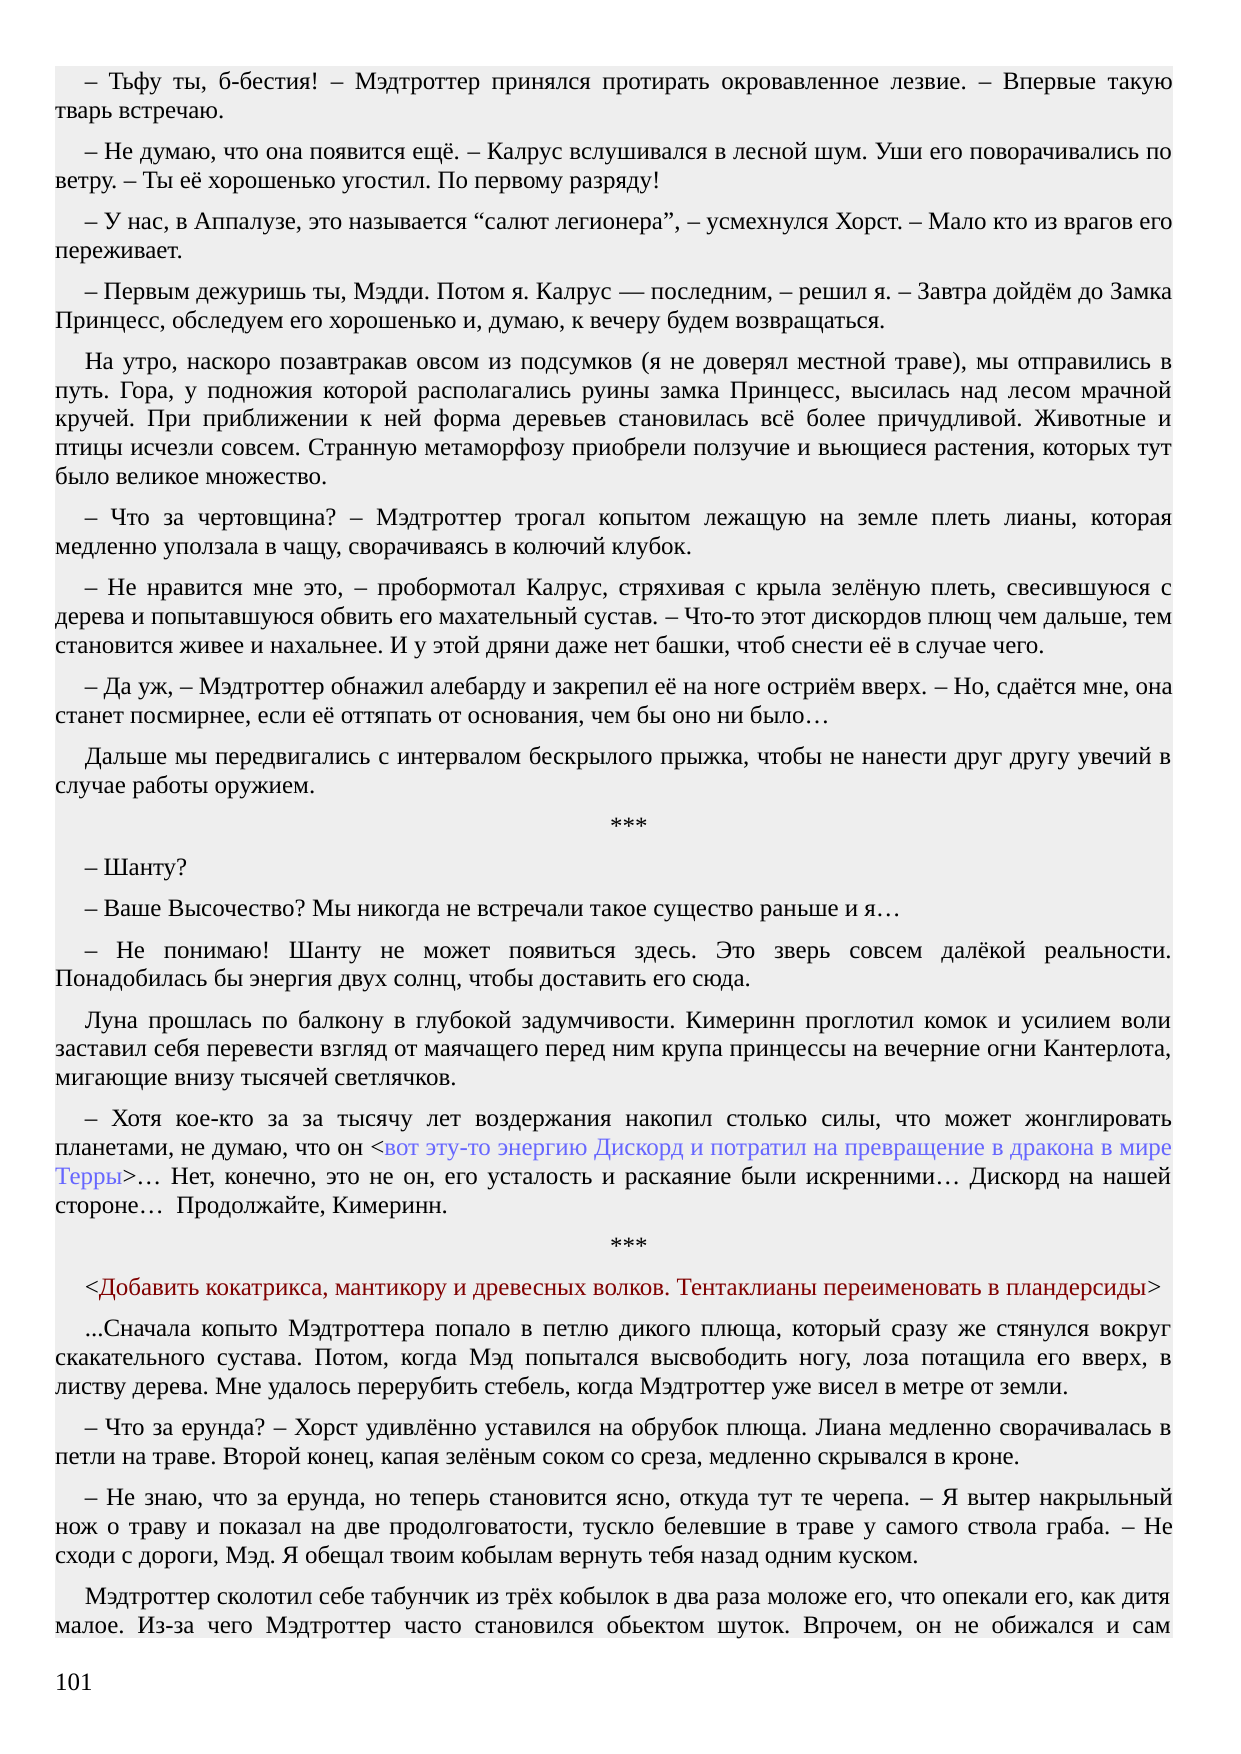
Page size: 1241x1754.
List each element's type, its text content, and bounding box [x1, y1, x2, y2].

text Дальше мы передвигались с интервалом бескрылого прыжка, чтобы не нанести друг другу увечий в случае работы оружием. [55, 741, 1173, 798]
text Луна прошлась по балкону в глубокой задумчивости. Кимеринн проглотил комок и усилием воли заставил себя перевести взгляд от маячащего перед ним крупа принцессы на вечерние огни Кантерлота, мигающие внизу тысячей светлячков. [55, 1005, 1173, 1091]
text *** [55, 1231, 1173, 1260]
text – Да уж, – Мэдтроттер обнажил алебарду и закрепил её на ноге остриём вверх. – Но, сдаётся мне, она станет посмирнее, если её оттяпать от основания, чем бы оно ни было… [55, 671, 1173, 728]
text – Первым дежуришь ты, Мэдди. Потом я. Калрус — последним, – решил я. – Завтра дойдём до Замка Принцесс, обследуем его хорошенько и, думаю, к вечеру будем возвращаться. [55, 276, 1173, 333]
text – Что за ерунда? – Хорст удивлённо уставился на обрубок плюща. Лиана медленно сворачивалась в петли на траве. Второй конец, капая зелёным соком со среза, медленно скрывался в кроне. [55, 1412, 1173, 1470]
text Мэдтроттер сколотил себе табунчик из трёх кобылок в два раза моложе его, что опекали его, как дитя малое. Из-за чего Мэдтроттер часто становился обьектом шуток. Впрочем, он не обижался и сам [55, 1581, 1173, 1638]
text – Ваше Высочество? Мы никогда не встречали такое существо раньше и я… [55, 893, 1173, 922]
text – Хотя кое-кто за за тысячу лет воздержания накопил столько силы, что может жонглировать планетами, не думаю, что он <вот эту-то энергию Дискорд и потратил на превращение в дракона в мире Терры>… Нет, конечно, это не он, его усталость и раскаяние были искренними… Дискорд на нашей стороне… Продолжайте, Кимеринн. [55, 1103, 1173, 1218]
text – Не думаю, что она появится ещё. – Калрус вслушивался в лесной шум. Уши его поворачивались по ветру. – Ты её хорошенько угостил. По первому разряду! [55, 136, 1173, 193]
text – Шанту? [55, 852, 1173, 881]
text – Что за чертовщина? – Мэдтроттер трогал копытом лежащую на земле плеть лианы, которая медленно уползала в чащу, сворачиваясь в колючий клубок. [55, 502, 1173, 560]
text *** [55, 811, 1173, 840]
text – У нас, в Аппалузе, это называется “салют легионера”, – усмехнулся Хорст. – Мало кто из врагов его переживает. [55, 206, 1173, 263]
text На утро, наскоро позавтракав овсом из подсумков (я не доверял местной траве), мы отправились в путь. Гора, у подножия которой располагались руины замка Принцесс, высилась над лесом мрачной кручей. При приближении к ней форма деревьев становилась всё более причудливой. Животные и птицы исчезли совсем. Странную метаморфозу приобрели ползучие и вьющиеся растения, которых тут было великое множество. [55, 346, 1173, 490]
text – Не понимаю! Шанту не может появиться здесь. Это зверь совсем далёкой реальности. Понадобилась бы энергия двух солнц, чтобы доставить его сюда. [55, 935, 1173, 992]
text – Не знаю, что за ерунда, но теперь становится ясно, откуда тут те черепа. – Я вытер накрыльный нож о траву и показал на две продолговатости, тускло белевшие в траве у самого ствола граба. – Не сходи с дороги, Мэд. Я обещал твоим кобылам вернуть тебя назад одним куском. [55, 1482, 1173, 1568]
text – Не нравится мне это, – пробормотал Калрус, стряхивая с крыла зелёную плеть, свесившуюся с дерева и попытавшуюся обвить его махательный сустав. – Что-то этот дискордов плющ чем дальше, тем становится живее и нахальнее. И у этой дряни даже нет башки, чтоб снести её в случае чего. [55, 572, 1173, 658]
text ...Сначала копыто Мэдтроттера попало в петлю дикого плюща, который сразу же стянулся вокруг скакательного сустава. Потом, когда Мэд попытался высвободить ногу, лоза потащила его вверх, в листву дерева. Мне удалось перерубить стебель, когда Мэдтроттер уже висел в метре от земли. [55, 1313, 1173, 1400]
text – Тьфу ты, б-бестия! – Мэдтроттер принялся протирать окровавленное лезвие. – Впервые такую тварь встречаю. [55, 66, 1173, 123]
text <Добавить кокатрикса, мантикору и древесных волков. Тентаклианы переименовать в пландерсиды> [55, 1272, 1173, 1301]
